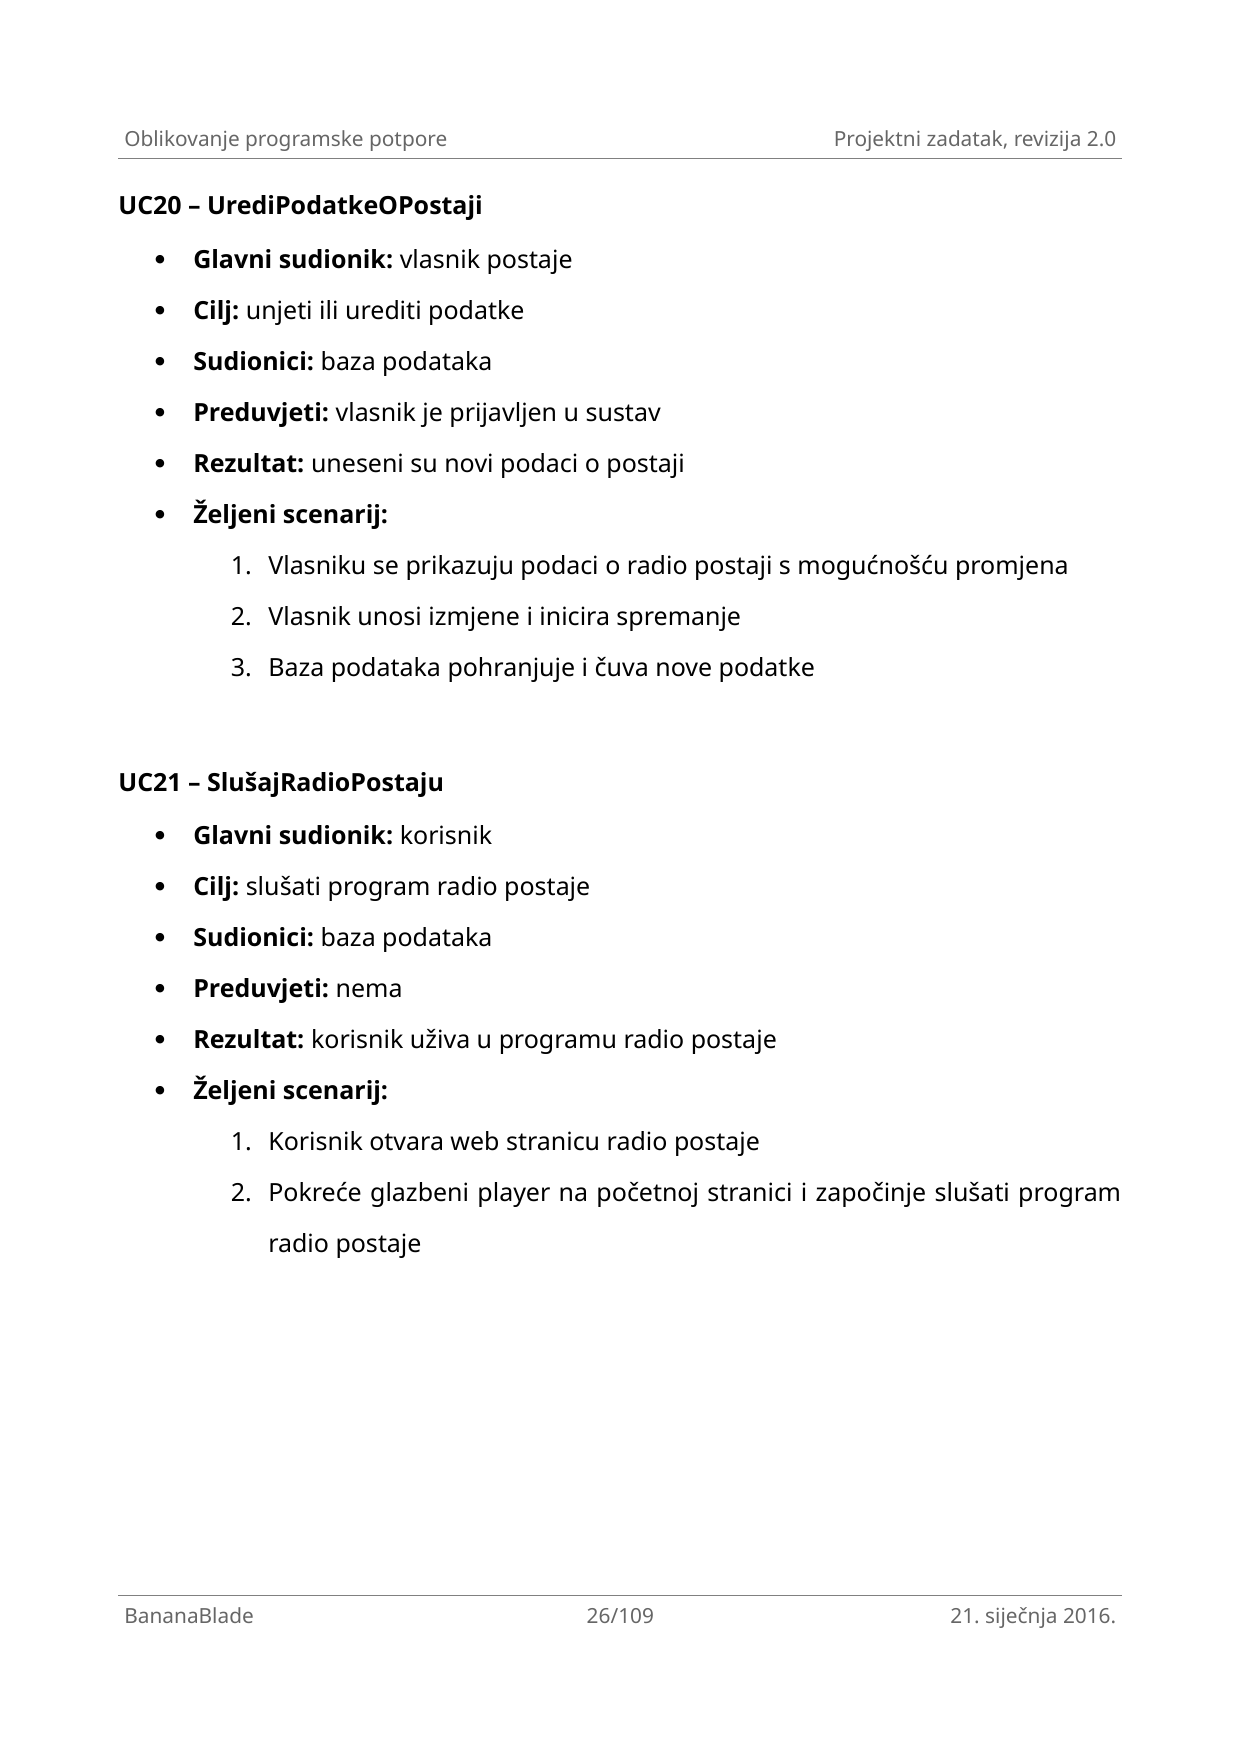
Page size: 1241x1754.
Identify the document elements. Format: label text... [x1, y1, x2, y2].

list Sudionici: baza podataka [156, 920, 1122, 954]
subtitle UC20 – UrediPodatkeOPostaji [118, 188, 1122, 222]
list Željeni scenarij: [156, 1073, 1122, 1107]
list Preduvjeti: nema [156, 971, 1122, 1005]
subtitle UC21 – SlušajRadioPostaju [118, 764, 1122, 798]
list Pokreće glazbeni player na početnoj stranici i započinje slušati program radio postaje [231, 1175, 1122, 1260]
list Rezultat: korisnik uživa u programu radio postaje [156, 1022, 1122, 1056]
list Preduvjeti: vlasnik je prijavljen u sustav [156, 394, 1122, 428]
list Sudionici: baza podataka [156, 343, 1122, 377]
list Rezultat: uneseni su novi podaci o postaji [156, 446, 1122, 479]
list Baza podataka pohranjuje i čuva nove podatke [231, 650, 1122, 684]
list Vlasnik unosi izmjene i inicira spremanje [231, 599, 1122, 633]
list Cilj: slušati program radio postaje [156, 869, 1122, 903]
list Vlasniku se prikazuju podaci o radio postaji s mogućnošću promjena [231, 548, 1122, 582]
list Željeni scenarij: [156, 497, 1122, 531]
list Glavni sudionik: vlasnik postaje [156, 241, 1122, 275]
list Glavni sudionik: korisnik [156, 818, 1122, 852]
list Korisnik otvara web stranicu radio postaje [231, 1124, 1122, 1158]
list Cilj: unjeti ili urediti podatke [156, 292, 1122, 326]
